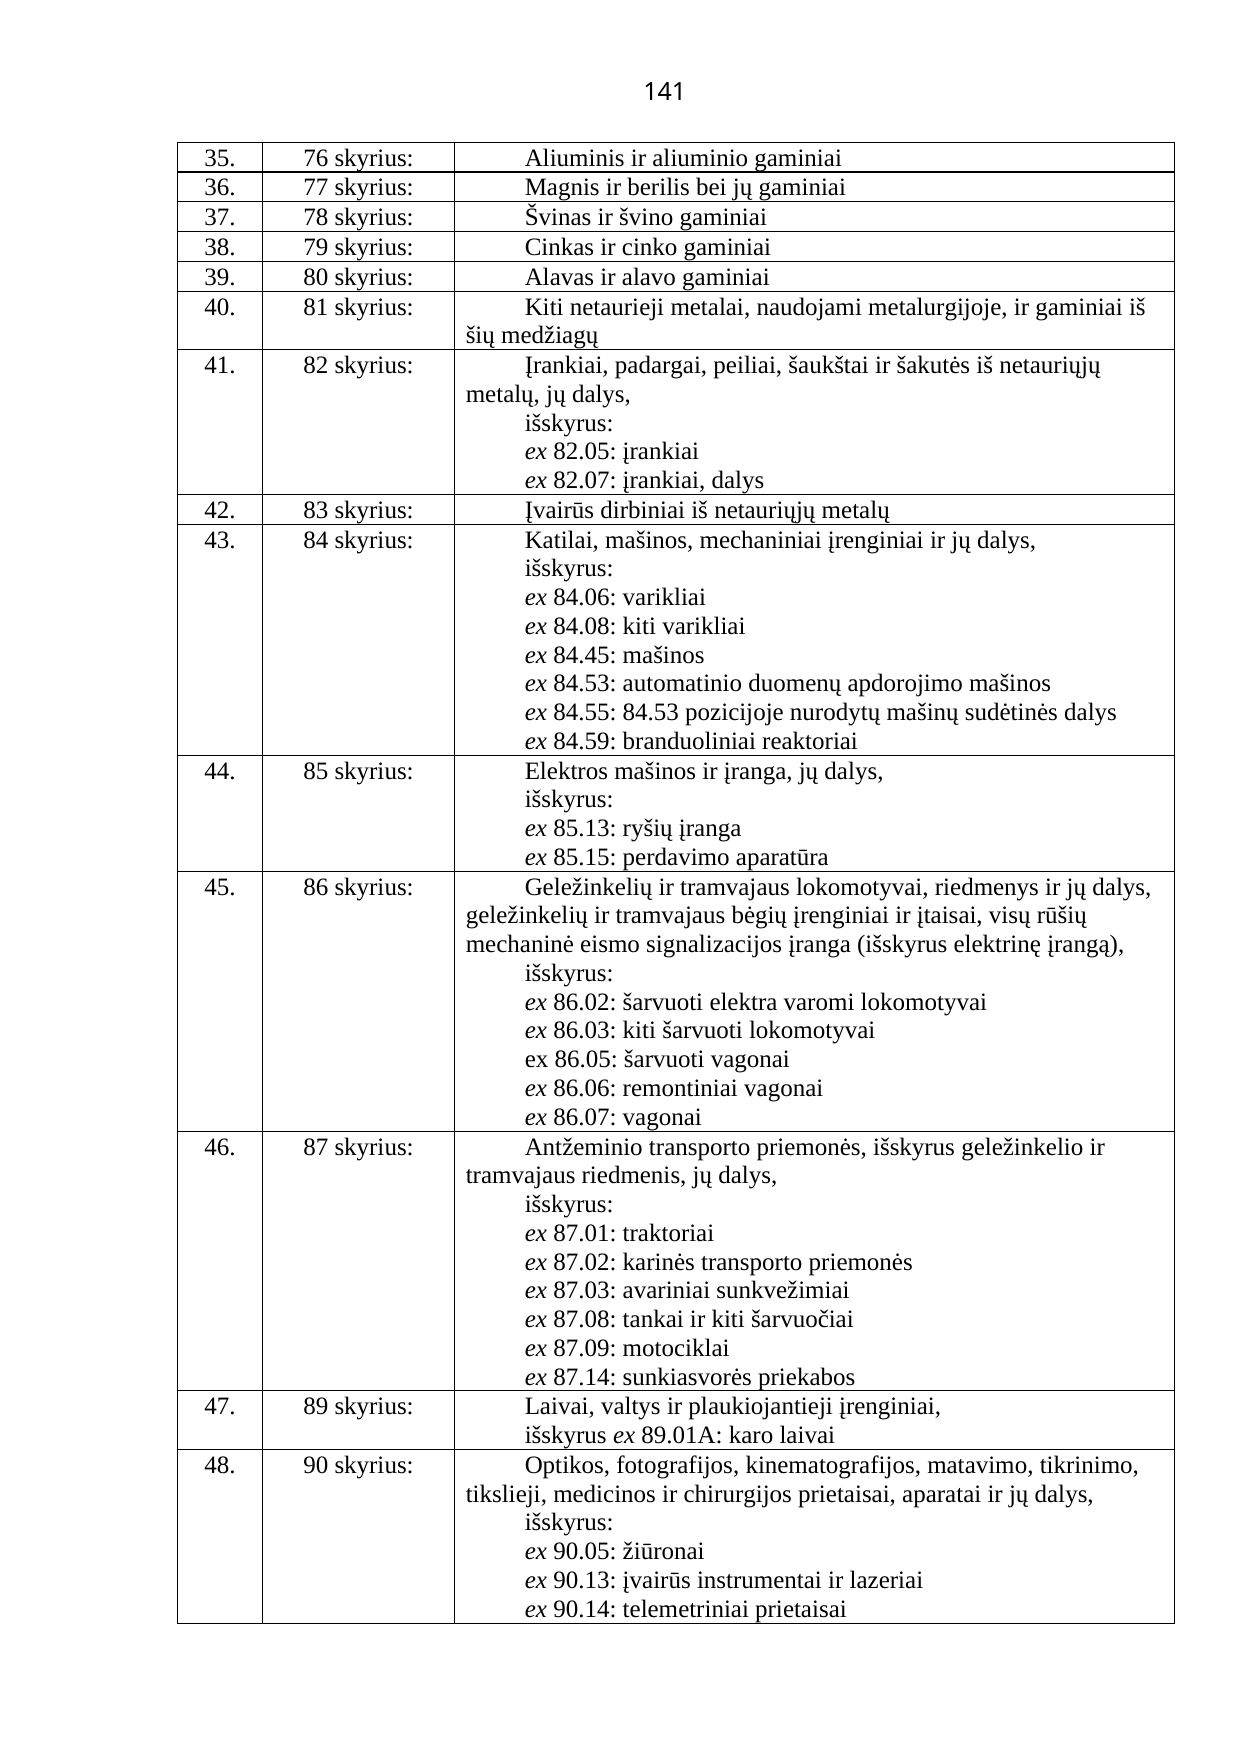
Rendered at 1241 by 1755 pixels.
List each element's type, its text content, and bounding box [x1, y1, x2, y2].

table_cell Kiti netaurieji metalai, naudojami metalurgijoje, ir gaminiai iš šių medžiagų [455, 292, 1174, 349]
table_cell Alavas ir alavo gaminiai [455, 262, 1174, 291]
table_cell 90 skyrius: [263, 1450, 454, 1622]
table_cell 82 skyrius: [263, 350, 454, 494]
table_cell 42. [178, 495, 262, 524]
table_cell Antžeminio transporto priemonės, išskyrus geležinkelio ir tramvajaus riedmenis, jų dalys, išskyrus: ex 87.01: traktoriai ex 87.02: karinės transporto priemonės ex 87.03: avariniai sunkvežimiai ex 87.08: tankai ir kiti šarvuočiai ex 87.09: motociklai ex 87.14: sunkiasvorės priekabos [455, 1132, 1174, 1390]
table_cell 76 skyrius: [263, 143, 454, 171]
table_cell 38. [178, 232, 262, 261]
table_cell 43. [178, 525, 262, 755]
table_cell 36. [178, 173, 262, 201]
table_cell 89 skyrius: [263, 1391, 454, 1449]
table_cell Optikos, fotografijos, kinematografijos, matavimo, tikrinimo, tikslieji, medicinos ir chirurgijos prietaisai, aparatai ir jų dalys, išskyrus: ex 90.05: žiūronai ex 90.13: įvairūs instrumentai ir lazeriai ex 90.14: telemetriniai prietaisai [455, 1450, 1174, 1622]
table_cell Švinas ir švino gaminiai [455, 202, 1174, 231]
table_cell 84 skyrius: [263, 525, 454, 755]
table_cell 47. [178, 1391, 262, 1449]
table_cell 48. [178, 1450, 262, 1622]
table_cell 83 skyrius: [263, 495, 454, 524]
table_cell 87 skyrius: [263, 1132, 454, 1390]
table_cell Elektros mašinos ir įranga, jų dalys, išskyrus: ex 85.13: ryšių įranga ex 85.15: perdavimo aparatūra [455, 756, 1174, 871]
table_cell 85 skyrius: [263, 756, 454, 871]
table_cell 46. [178, 1132, 262, 1390]
table_cell Katilai, mašinos, mechaniniai įrenginiai ir jų dalys, išskyrus: ex 84.06: varikliai ex 84.08: kiti varikliai ex 84.45: mašinos ex 84.53: automatinio duomenų apdorojimo mašinos ex 84.55: 84.53 pozicijoje nurodytų mašinų sudėtinės dalys ex 84.59: branduoliniai reaktoriai [455, 525, 1174, 755]
table_cell 45. [178, 872, 262, 1131]
table_cell 41. [178, 350, 262, 494]
table_cell 78 skyrius: [263, 202, 454, 231]
table_cell Geležinkelių ir tramvajaus lokomotyvai, riedmenys ir jų dalys, geležinkelių ir tramvajaus bėgių įrenginiai ir įtaisai, visų rūšių mechaninė eismo signalizacijos įranga (išskyrus elektrinę įrangą), išskyrus: ex 86.02: šarvuoti elektra varomi lokomotyvai ex 86.03: kiti šarvuoti lokomotyvai ex 86.05: šarvuoti vagonai ex 86.06: remontiniai vagonai ex 86.07: vagonai [455, 872, 1174, 1131]
table_cell 35. [178, 143, 262, 171]
table_cell Laivai, valtys ir plaukiojantieji įrenginiai, išskyrus ex 89.01A: karo laivai [455, 1391, 1174, 1449]
table_cell Įvairūs dirbiniai iš netauriųjų metalų [455, 495, 1174, 524]
table_cell 86 skyrius: [263, 872, 454, 1131]
table_cell 79 skyrius: [263, 232, 454, 261]
table_cell Magnis ir berilis bei jų gaminiai [455, 173, 1174, 201]
table_cell 80 skyrius: [263, 262, 454, 291]
table_cell 44. [178, 756, 262, 871]
table_cell Cinkas ir cinko gaminiai [455, 232, 1174, 261]
table_cell 77 skyrius: [263, 173, 454, 201]
table_cell 37. [178, 202, 262, 231]
table_cell Įrankiai, padargai, peiliai, šaukštai ir šakutės iš netauriųjų metalų, jų dalys, išskyrus: ex 82.05: įrankiai ex 82.07: įrankiai, dalys [455, 350, 1174, 494]
table_cell 81 skyrius: [263, 292, 454, 349]
table_cell 39. [178, 262, 262, 291]
table_cell Aliuminis ir aliuminio gaminiai [455, 143, 1174, 171]
table_cell 40. [178, 292, 262, 349]
